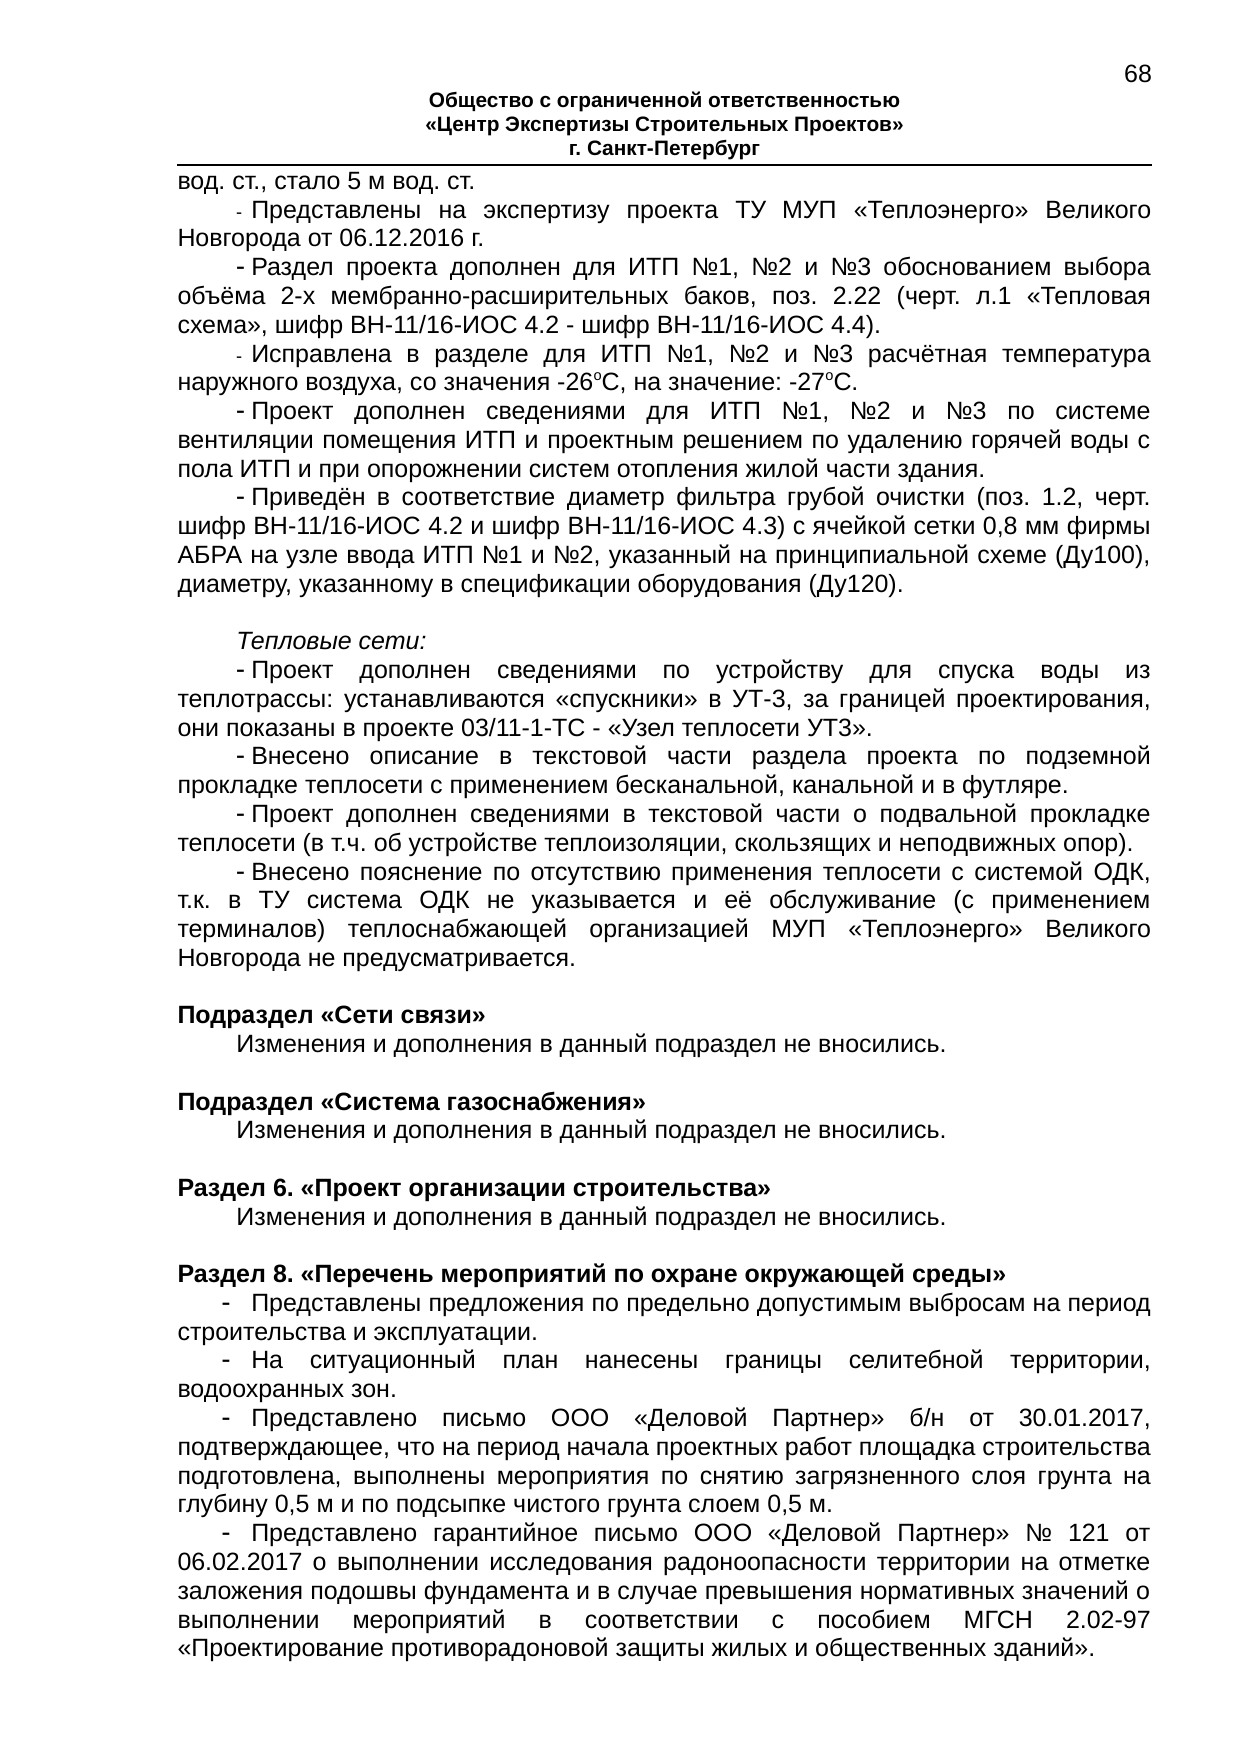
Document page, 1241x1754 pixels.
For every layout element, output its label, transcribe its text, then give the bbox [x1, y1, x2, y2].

list Представлены предложения по предельно допустимым выбросам на период строительства и эксплуатации. [177, 1288, 1152, 1346]
list На ситуационный план нанесены границы селитебной территории, водоохранных зон. [177, 1346, 1152, 1403]
list Проект дополнен сведениями в текстовой части о подвальной прокладке теплосети (в т.ч. об устройстве теплоизоляции, скользящих и неподвижных опор). [177, 799, 1152, 857]
text Изменения и дополнения в данный подраздел не вносились. [236, 1115, 1152, 1144]
text Подраздел «Система газоснабжения» [177, 1087, 1152, 1115]
list Внесено описание в текстовой части раздела проекта по подземной прокладке теплосети с применением бесканальной, канальной и в футляре. [177, 741, 1152, 799]
list вод. ст., стало 5 м вод. ст. [177, 166, 1152, 195]
list Представлены на экспертизу проекта ТУ МУП «Теплоэнерго» Великого Новгорода от 06.12.2016 г. [177, 195, 1152, 252]
text Тепловые сети: [177, 626, 1152, 655]
text Раздел 6. «Проект организации строительства» [177, 1173, 1152, 1202]
list Исправлена в разделе для ИТП №1, №2 и №3 расчётная температура наружного воздуха, со значения -26оС, на значение: -27оС. [177, 338, 1152, 396]
text Изменения и дополнения в данный подраздел не вносились. [236, 1202, 1152, 1230]
text Раздел 8. «Перечень мероприятий по охране окружающей среды» [177, 1259, 1152, 1288]
list Раздел проекта дополнен для ИТП №1, №2 и №3 обоснованием выбора объёма 2-х мембранно-расширительных баков, поз. 2.22 (черт. л.1 «Тепловая схема», шифр ВН-11/16-ИОС 4.2 - шифр ВН-11/16-ИОС 4.4). [177, 252, 1152, 338]
list Проект дополнен сведениями для ИТП №1, №2 и №3 по системе вентиляции помещения ИТП и проектным решением по удалению горячей воды с пола ИТП и при опорожнении систем отопления жилой части здания. [177, 396, 1152, 482]
text Подраздел «Сети связи» [177, 1000, 1152, 1029]
list Приведён в соответствие диаметр фильтра грубой очистки (поз. 1.2, черт. шифр ВН-11/16-ИОС 4.2 и шифр ВН-11/16-ИОС 4.3) с ячейкой сетки 0,8 мм фирмы АБРА на узле ввода ИТП №1 и №2, указанный на принципиальной схеме (Ду100), диаметру, указанному в спецификации оборудования (Ду120). [177, 482, 1152, 597]
list Представлено гарантийное письмо ООО «Деловой Партнер» № 121 от 06.02.2017 о выполнении исследования радоноопасности территории на отметке заложения подошвы фундамента и в случае превышения нормативных значений о выполнении мероприятий в соответствии с пособием МГСН 2.02-97 «Проектирование противорадоновой защиты жилых и общественных зданий». [177, 1518, 1152, 1662]
text Изменения и дополнения в данный подраздел не вносились. [236, 1029, 1152, 1058]
list Проект дополнен сведениями по устройству для спуска воды из теплотрассы: устанавливаются «спускники» в УТ-3, за границей проектирования, они показаны в проекте 03/11-1-ТС - «Узел теплосети УТ3». [177, 655, 1152, 741]
list Представлено письмо ООО «Деловой Партнер» б/н от 30.01.2017, подтверждающее, что на период начала проектных работ площадка строительства подготовлена, выполнены мероприятия по снятию загрязненного слоя грунта на глубину 0,5 м и по подсыпке чистого грунта слоем 0,5 м. [177, 1403, 1152, 1518]
list Внесено пояснение по отсутствию применения теплосети с системой ОДК, т.к. в ТУ система ОДК не указывается и её обслуживание (с применением терминалов) теплоснабжающей организацией МУП «Теплоэнерго» Великого Новгорода не предусматривается. [177, 857, 1152, 972]
